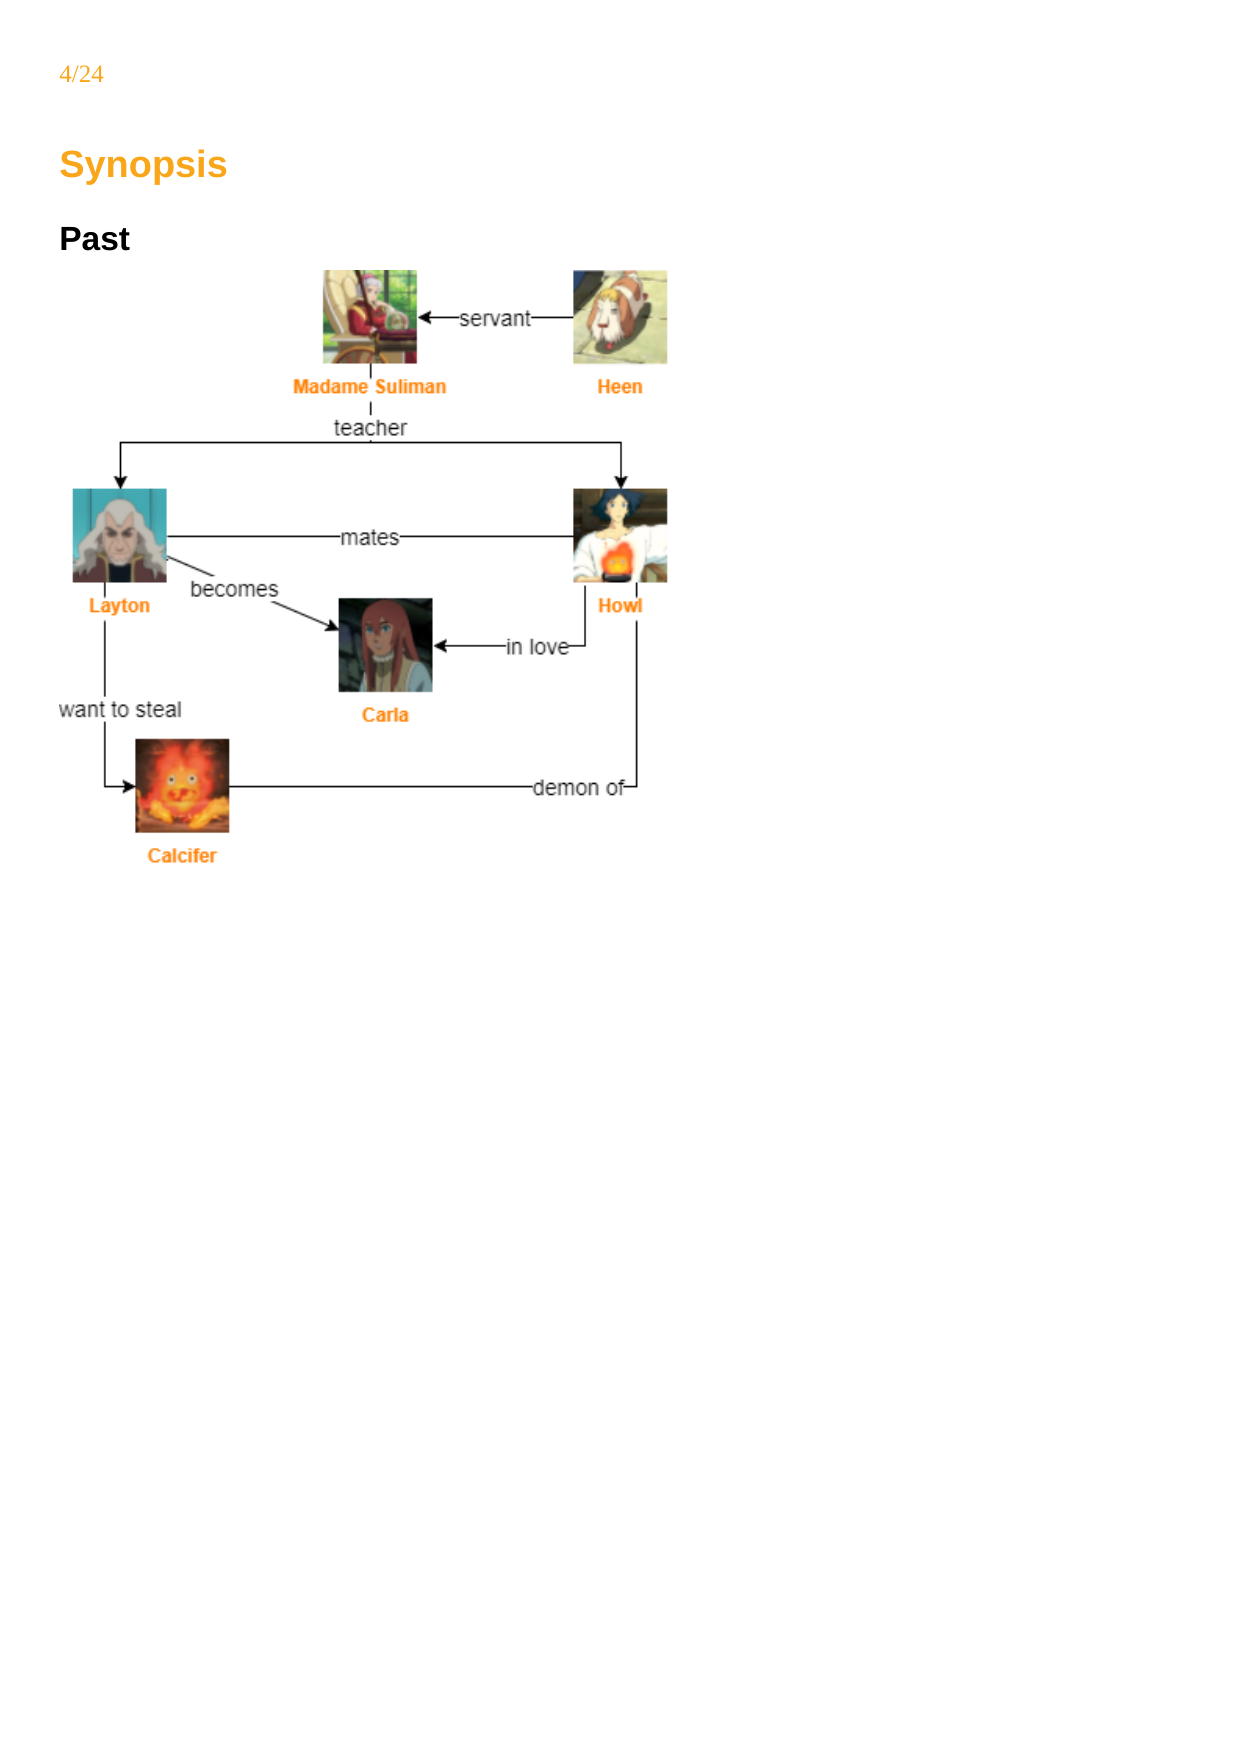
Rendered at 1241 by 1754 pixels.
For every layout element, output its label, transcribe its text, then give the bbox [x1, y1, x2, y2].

picture [59, 270, 669, 869]
subtitle Past [59, 219, 1181, 258]
subtitle Synopsis [59, 142, 1181, 186]
